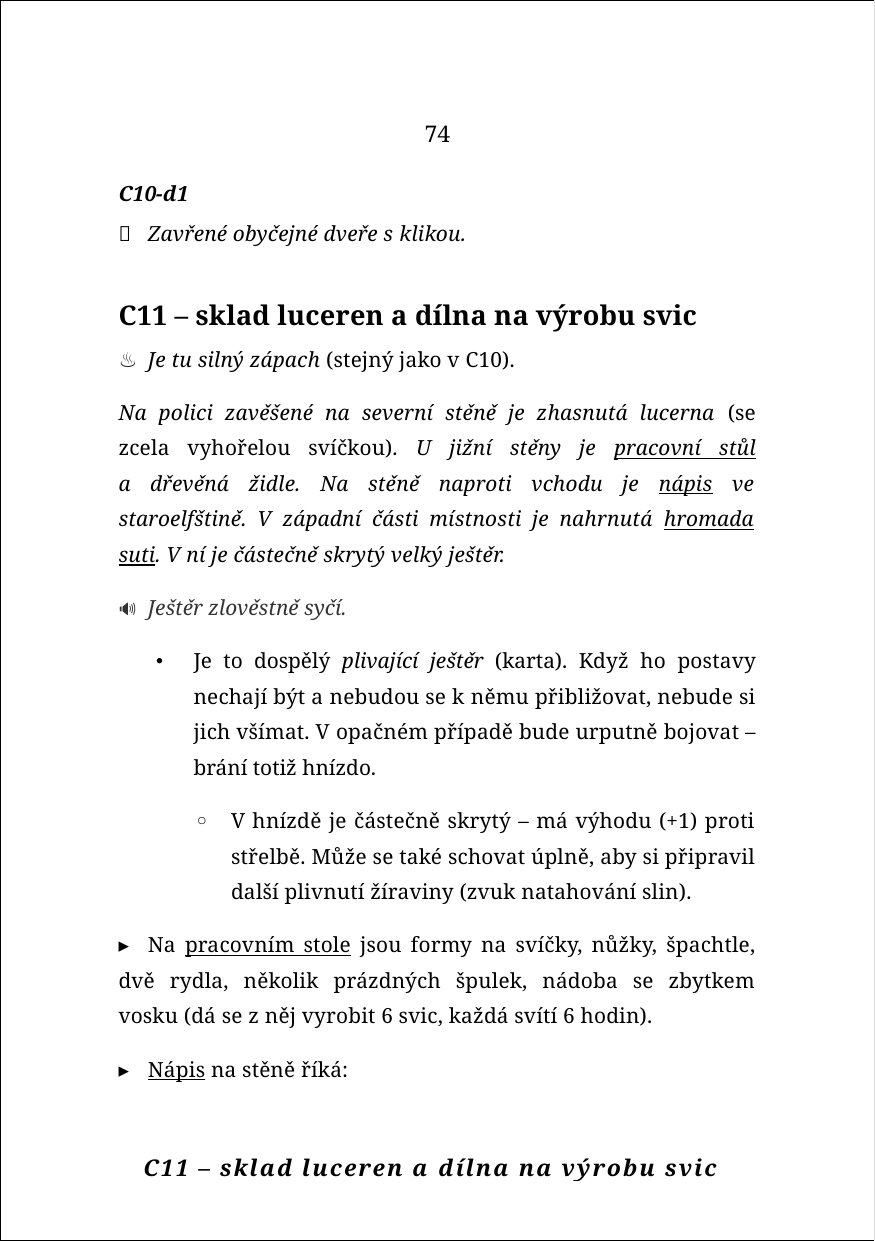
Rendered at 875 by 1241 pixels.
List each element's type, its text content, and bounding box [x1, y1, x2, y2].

text ♨ Je tu silný zápach (stejný jako v⁠ C10). [118, 345, 756, 373]
text Na polici zavěšené na severní stěně je zhasnutá lucerna (se zcela vyhořelou svíčkou). U⁠ jižní stěny je pracovní stůl a⁠ dřevěná židle. Na stěně naproti vchodu je nápis ve staroelfštině. V⁠ západní části místnosti je nahrnutá hromada suti. V⁠ ní je částečně skrytý velký ještěr. [118, 398, 756, 568]
list V⁠ hnízdě je částečně skrytý – má výhodu (+1) proti střelbě. Může se také schovat úplně, aby si připravil další plivnutí žíraviny (zvuk natahování slin). [193, 806, 756, 906]
text 🚪 Zavřené obyčejné dveře s⁠ klikou. [118, 219, 756, 248]
list Je to dospělý plivající ještěr (karta). Když ho postavy nechají být a⁠ nebudou se k⁠ němu přibližovat, nebude si jich všímat. V⁠ opačném případě bude urputně bojovat – brání totiž hnízdo. [156, 646, 756, 781]
text 🔊 Ještěr zlověstně syčí. [118, 593, 756, 622]
text ▸ Nápis na stěně říká: [118, 1055, 756, 1083]
subtitle C11 – sklad luceren a⁠ dílna na výrobu svic [118, 296, 756, 333]
text ▸ Na pracovním stole jsou formy na svíčky, nůžky, špachtle, dvě rydla, několik prázdných špulek, nádoba se zbytkem vosku (dá se z⁠ něj vyrobit 6 svic, každá svítí 6 hodin). [118, 931, 756, 1030]
subtitle C10-d1 [118, 179, 756, 207]
